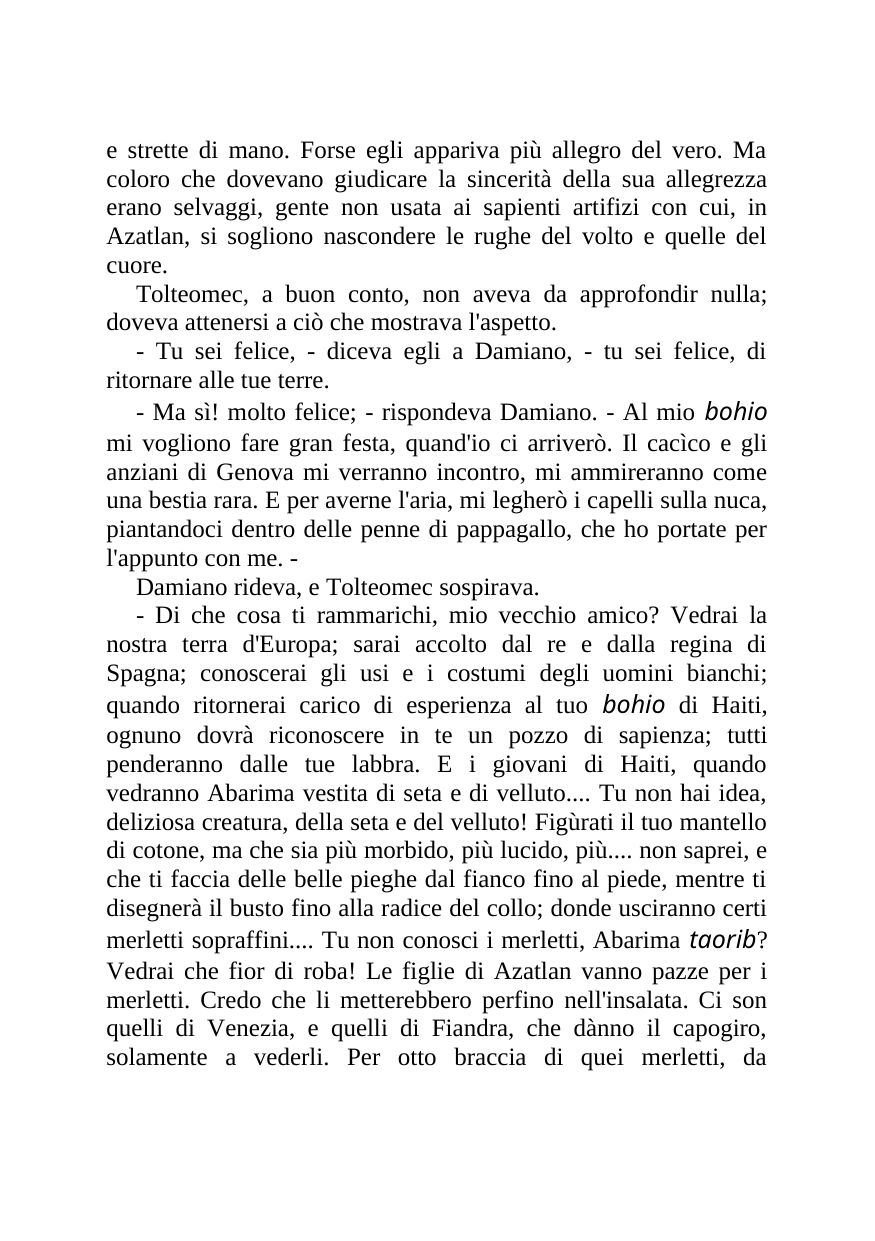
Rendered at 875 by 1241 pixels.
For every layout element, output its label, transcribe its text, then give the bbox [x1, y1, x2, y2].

text Tolteomec, a buon conto, non aveva da approfondir nulla; doveva attenersi a ciò che mostrava l'aspetto. [106, 279, 768, 336]
text Damiano rideva, e Tolteomec sospirava. [106, 572, 768, 600]
text - Di che cosa ti rammarichi, mio vecchio amico? Vedrai la nostra terra d'Europa; sarai accolto dal re e dalla regina di Spagna; conoscerai gli usi e i costumi degli uomini bianchi; quando ritornerai carico di esperienza al tuo bohio di Haiti, ognuno dovrà riconoscere in te un pozzo di sapienza; tutti penderanno dalle tue labbra. E i giovani di Haiti, quando vedranno Abarima vestita di seta e di velluto.... Tu non hai idea, deliziosa creatura, della seta e del velluto! Figùrati il tuo mantello di cotone, ma che sia più morbido, più lucido, più.... non saprei, e che ti faccia delle belle pieghe dal fianco fino al piede, mentre ti disegnerà il busto fino alla radice del collo; donde usciranno certi merletti sopraffini.... Tu non conosci i merletti, Abarima taorib? Vedrai che fior di roba! Le figlie di Azatlan vanno pazze per i merletti. Credo che li metterebbero perfino nell'insalata. Ci son quelli di Venezia, e quelli di Fiandra, che dànno il capogiro, solamente a vederli. Per otto braccia di quei merletti, da [106, 600, 768, 1071]
text - Ma sì! molto felice; - rispondeva Damiano. - Al mio bohio mi vogliono fare gran festa, quand'io ci arriverò. Il cacìco e gli anziani di Genova mi verranno incontro, mi ammireranno come una bestia rara. E per averne l'aria, mi legherò i capelli sulla nuca, piantandoci dentro delle penne di pappagallo, che ho portate per l'appunto con me. - [106, 394, 768, 572]
text - Tu sei felice, - diceva egli a Damiano, - tu sei felice, di ritornare alle tue terre. [106, 336, 768, 394]
text e strette di mano. Forse egli appariva più allegro del vero. Ma coloro che dovevano giudicare la sincerità della sua allegrezza erano selvaggi, gente non usata ai sapienti artifizi con cui, in Azatlan, si sogliono nascondere le rughe del volto e quelle del cuore. [106, 135, 768, 279]
